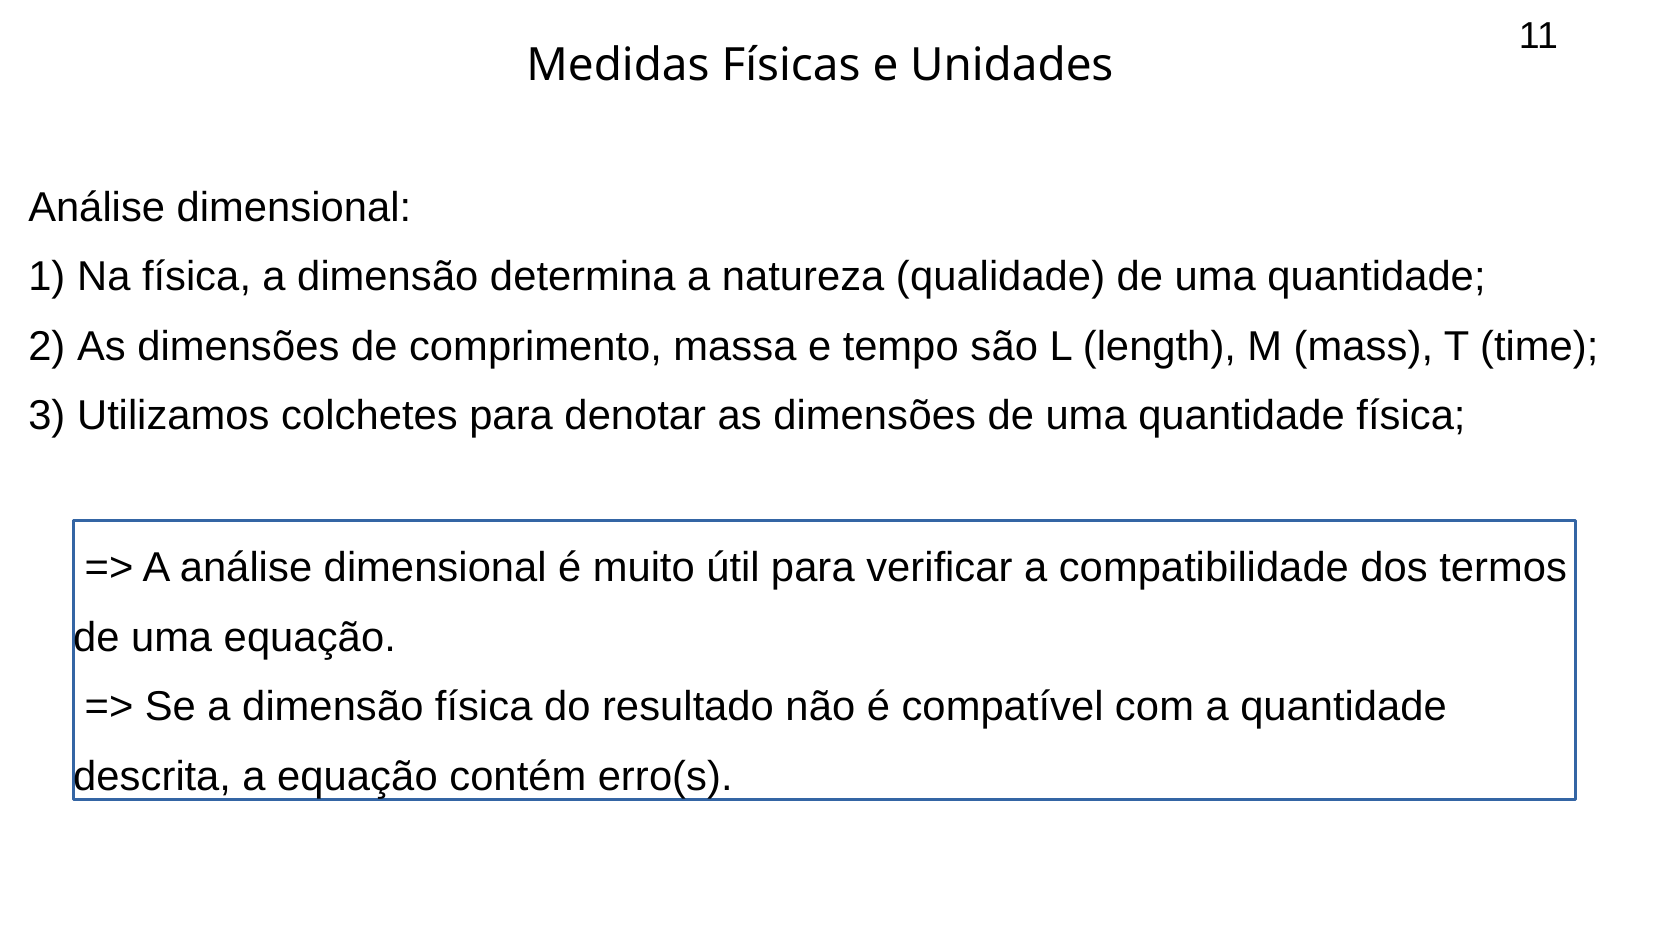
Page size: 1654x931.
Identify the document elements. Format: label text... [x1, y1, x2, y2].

text_box [1504, 6, 1654, 77]
text_box Medidas Físicas e Unidades [511, 0, 1142, 102]
text_box => A análise dimensional é muito útil para verificar a compatibilidade dos termos de uma equação. => Se a dimensão física do resultado não é compatível com a quantidade descrita, a equação contém erro(s). [73, 520, 1576, 800]
text_box Análise dimensional: Na física, a dimensão determina a natureza (qualidade) de uma quantidade; As dimensões de comprimento, massa e tempo são L (length), M (mass), T (time); Utilizamos colchetes para denotar as dimensões de uma quantidade física; [28, 160, 1610, 441]
